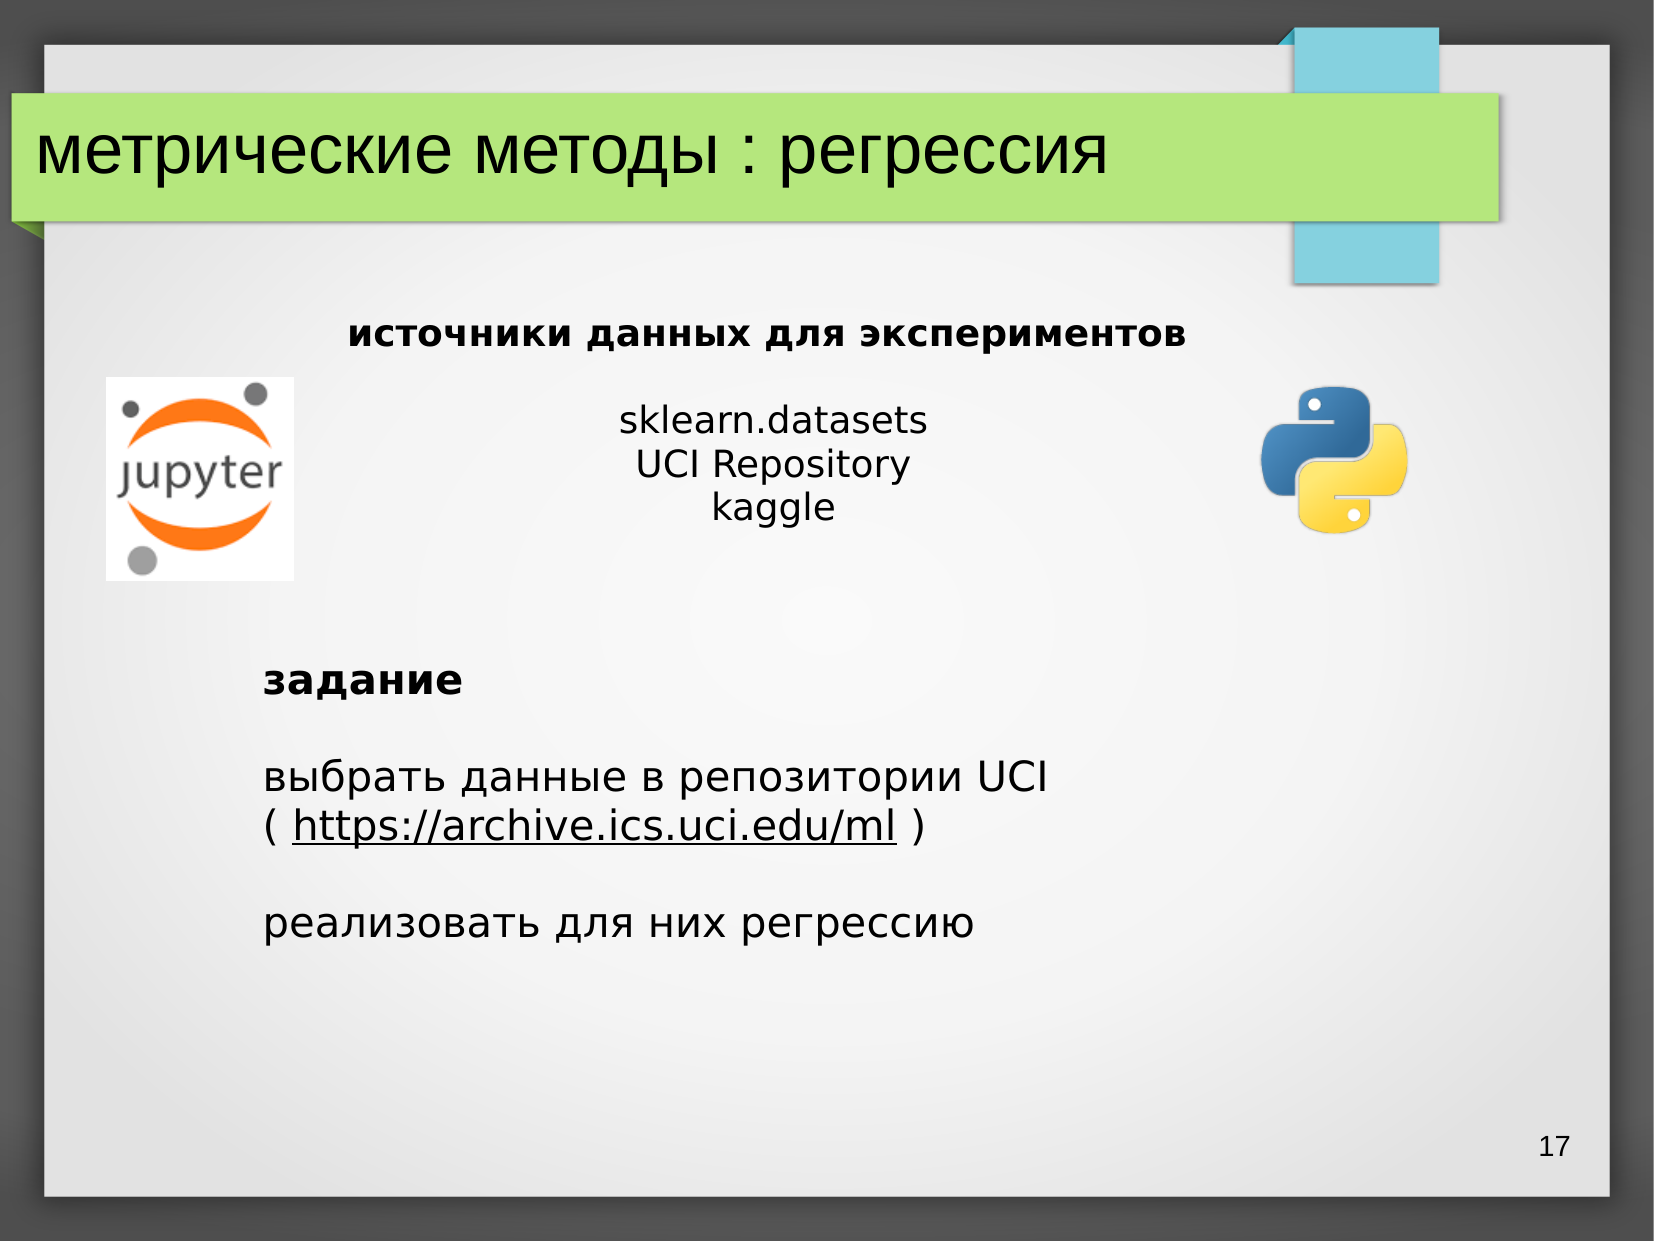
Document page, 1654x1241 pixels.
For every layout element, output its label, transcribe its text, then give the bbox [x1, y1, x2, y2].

title метрические методы : регрессия [35, 108, 1170, 190]
picture [0, 0, 1654, 1241]
text_box источники данных для экспериментов sklearn.datasets UCI Repository kaggle [283, 304, 1264, 537]
text_box задание выбрать данные в репозитории UCI ( https://archive.ics.uci.edu/ml ) реализовать для них регрессию [248, 648, 1560, 955]
